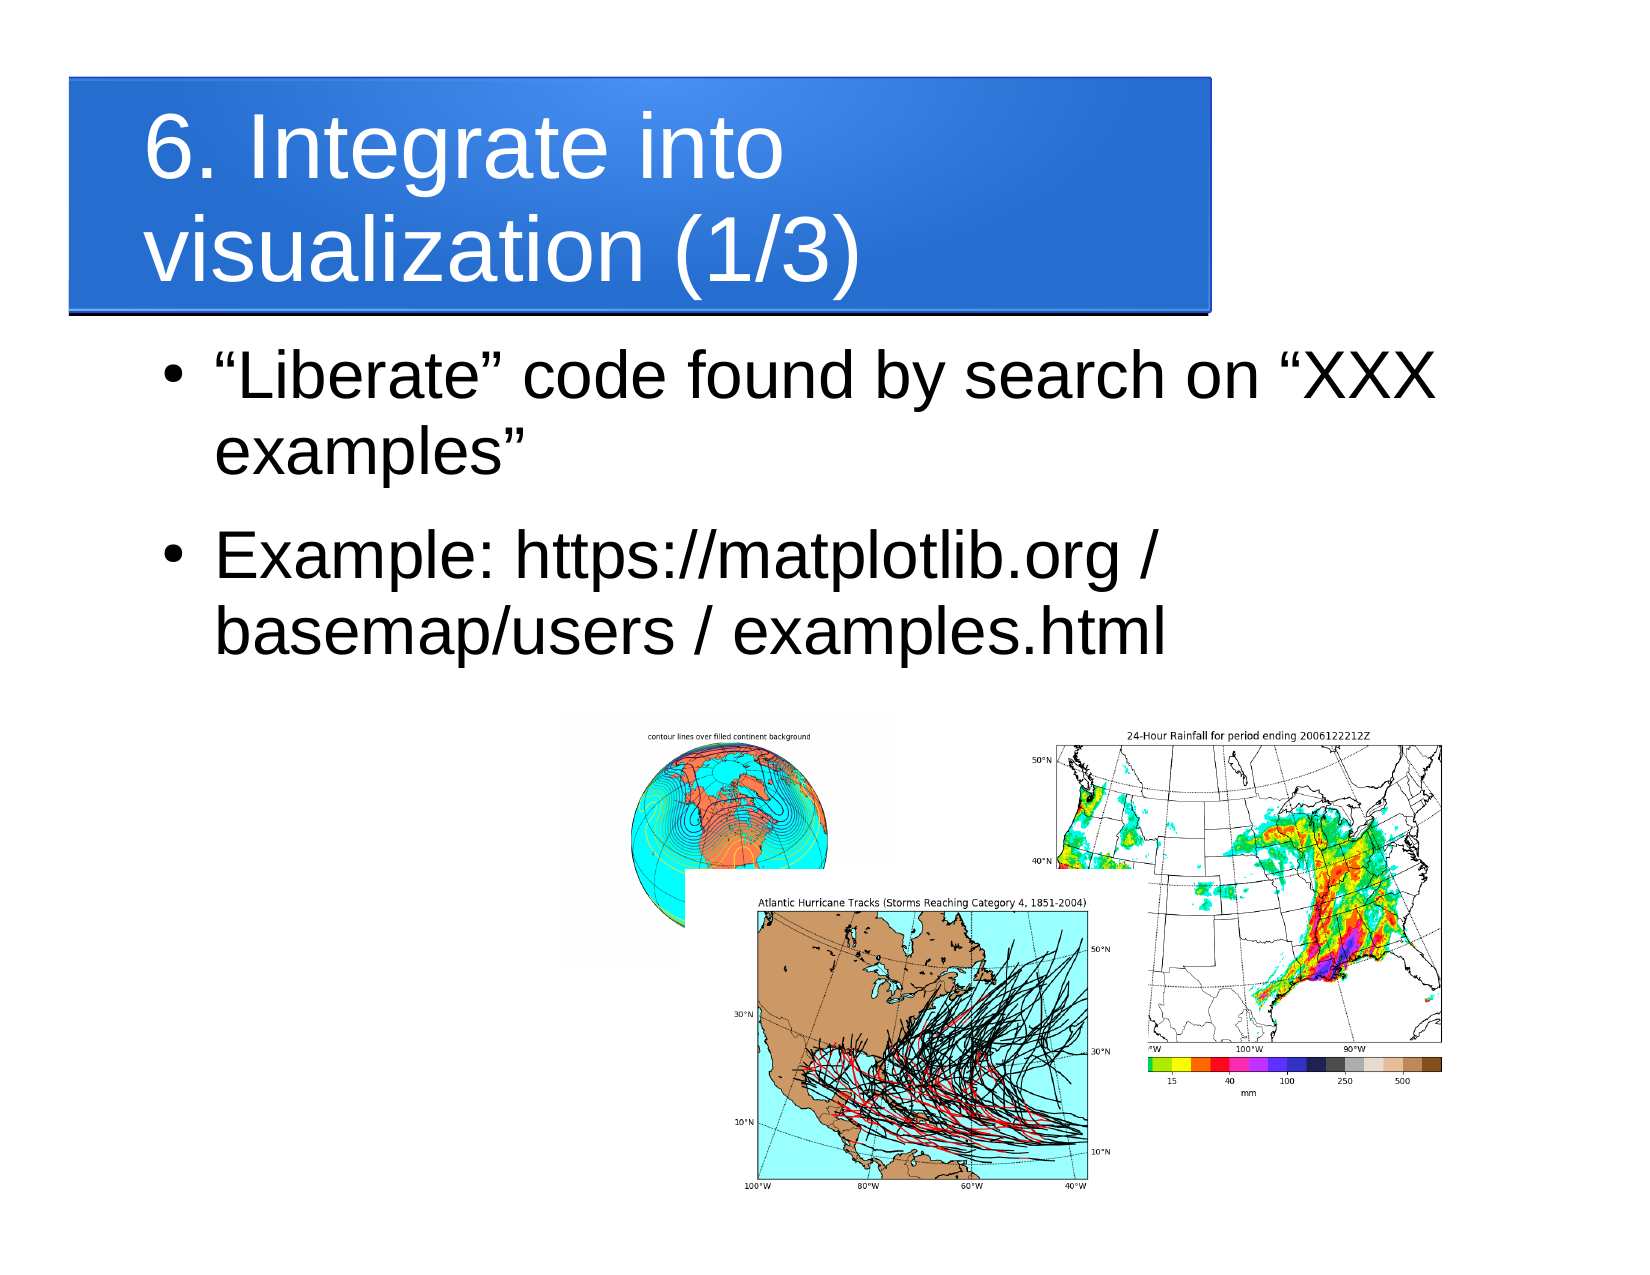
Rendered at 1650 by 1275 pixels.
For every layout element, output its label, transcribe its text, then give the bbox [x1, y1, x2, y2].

title 6. Integrate into visualization (1/3) [143, 94, 1185, 302]
picture [555, 668, 1489, 1217]
list “Liberate” code found by search on “XXX examples” Example: https://matplotlib.org / basemap/users / examples.html [143, 337, 1489, 1010]
